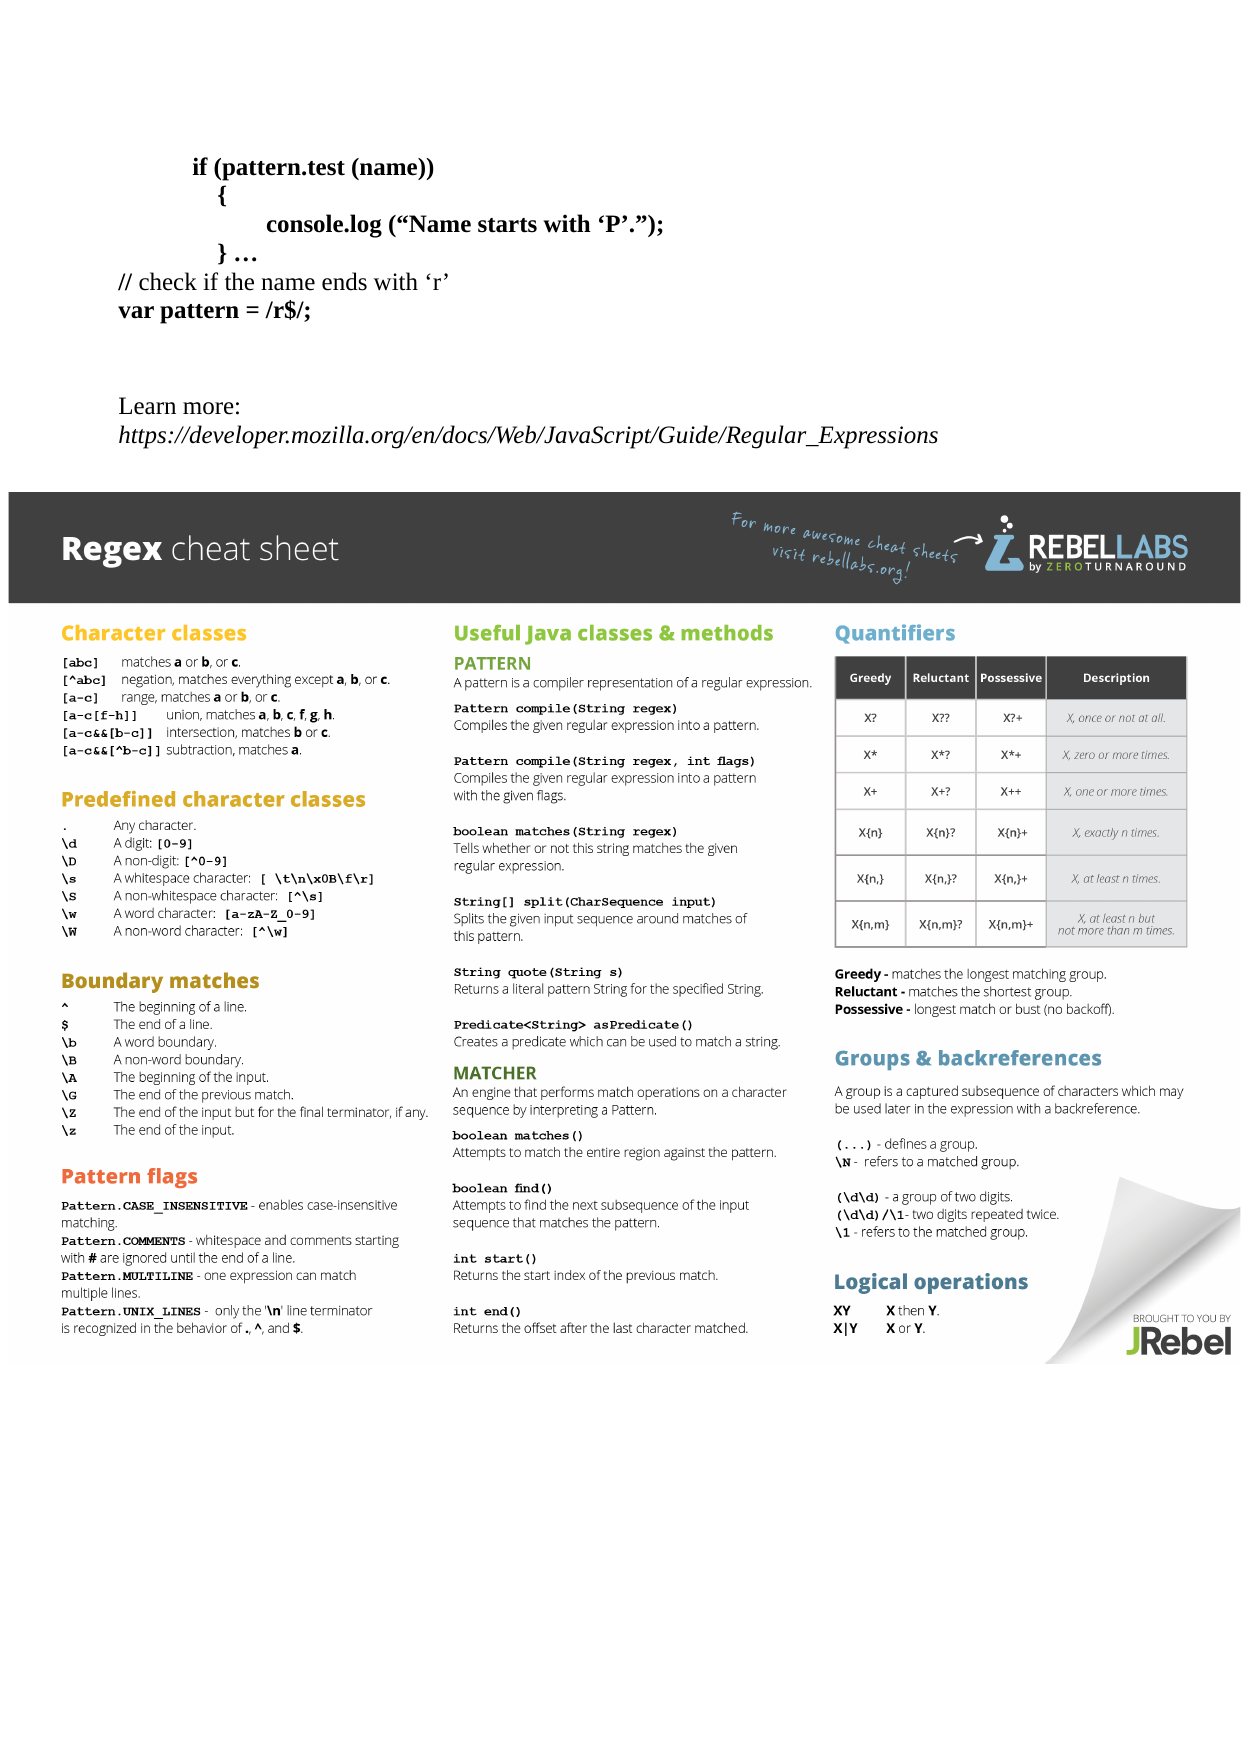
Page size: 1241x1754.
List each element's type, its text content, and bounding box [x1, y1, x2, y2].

text { [118, 180, 1122, 209]
text var pattern = /r$/; [118, 295, 1122, 324]
text } … [118, 238, 1122, 267]
picture [8, 492, 1241, 1364]
text https://developer.mozilla.org/en/docs/Web/JavaScript/Guide/Regular_Expressions [118, 420, 1122, 449]
text if (pattern.test (name)) [118, 152, 1122, 180]
text // check if the name ends with ‘r’ [118, 267, 1122, 295]
text console.log (“Name starts with ‘P’.”); [118, 209, 1122, 238]
text Learn more: [118, 391, 1122, 420]
